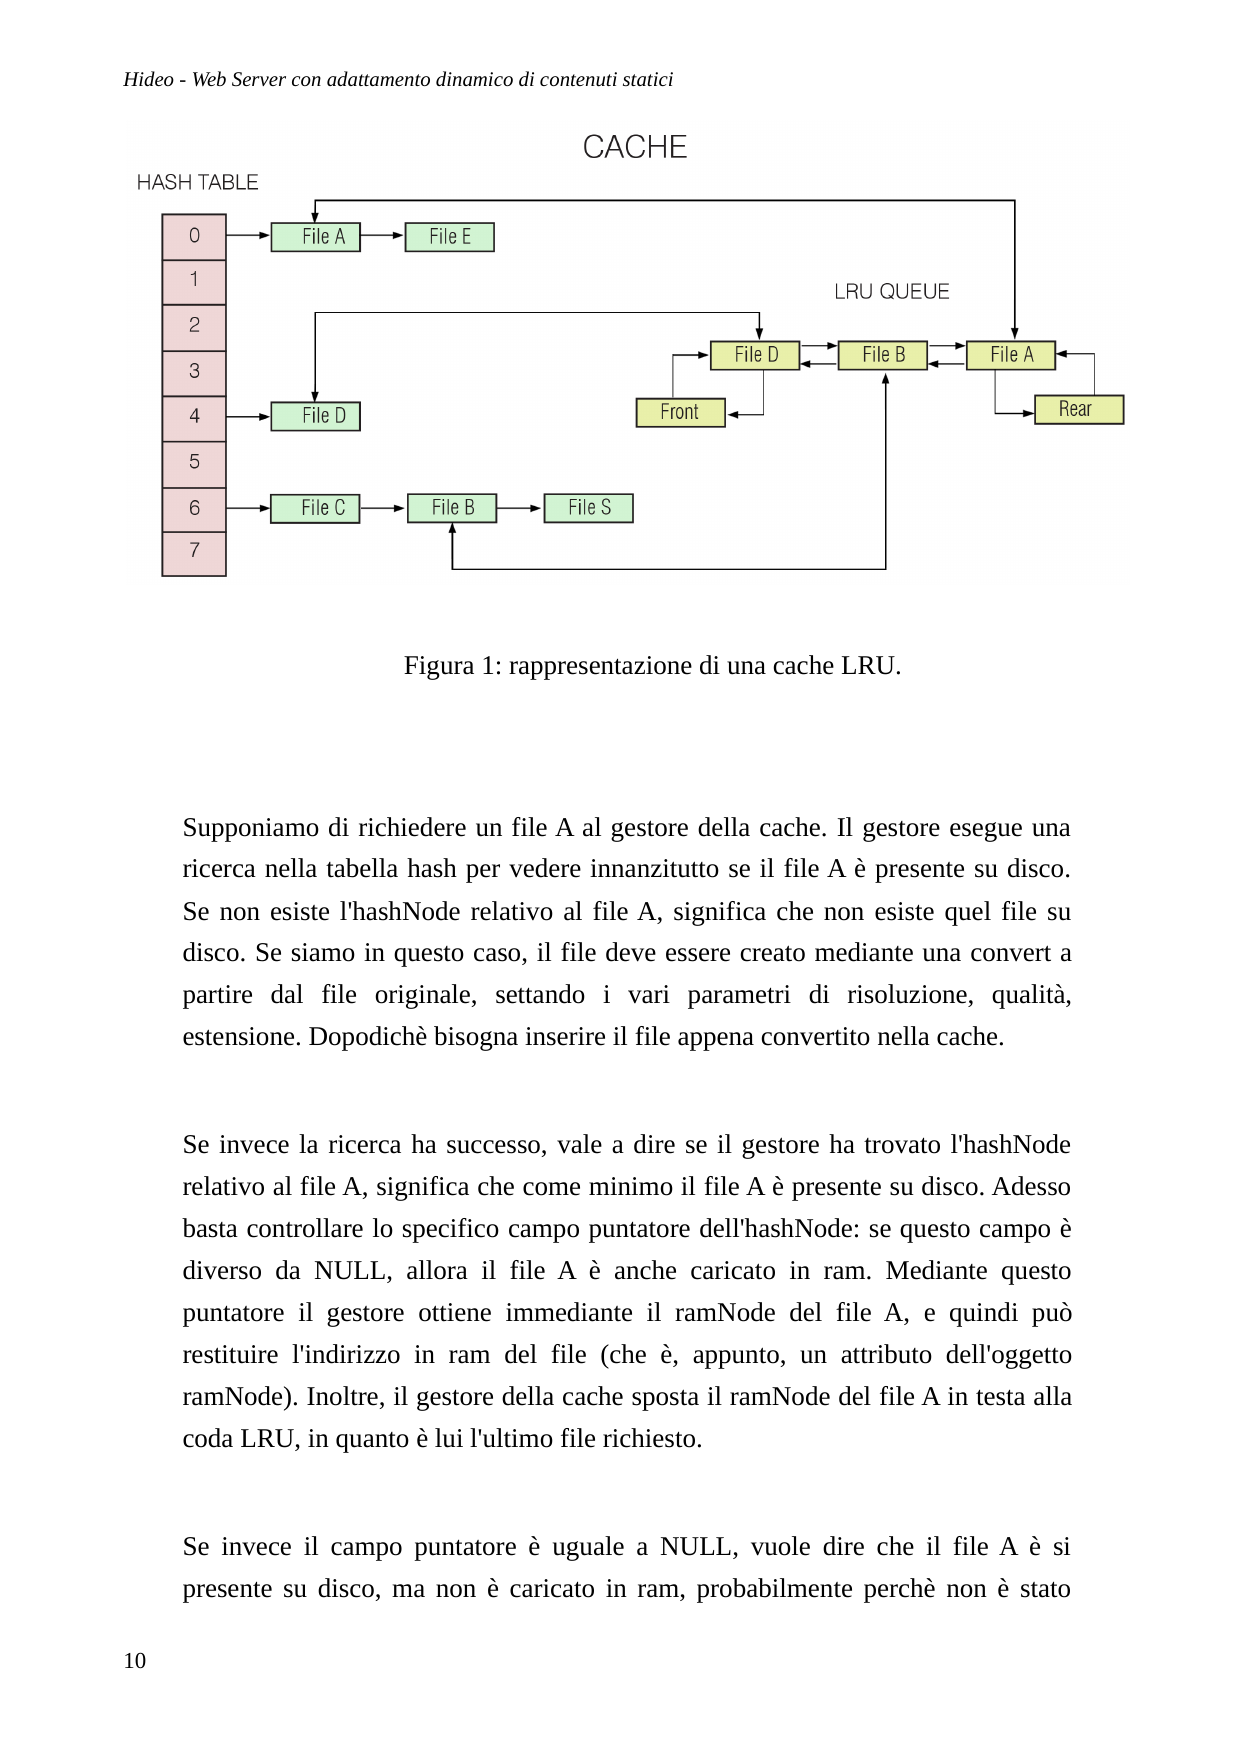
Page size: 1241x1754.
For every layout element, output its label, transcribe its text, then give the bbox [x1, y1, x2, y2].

picture [125, 120, 1130, 585]
text Se invece la ricerca ha successo, vale a dire se il gestore ha trovato l'hashNode relativo al file A, significa che come minimo il file A è presente su disco. Adesso basta controllare lo specifico campo puntatore dell'hashNode: se questo campo è diverso da NULL, allora il file A è anche caricato in ram. Mediante questo puntatore il gestore ottiene immediante il ramNode del file A, e quindi può restituire l'indirizzo in ram del file (che è, appunto, un attributo dell'oggetto ramNode). Inoltre, il gestore della cache sposta il ramNode del file A in testa alla coda LRU, in quanto è lui l'ultimo file richiesto. [182, 1128, 1073, 1453]
text Se invece il campo puntatore è uguale a NULL, vuole dire che il file A è si presente su disco, ma non è caricato in ram, probabilmente perchè non è stato [182, 1530, 1073, 1603]
text Figura 1: rappresentazione di una cache LRU. [182, 649, 1073, 680]
text Supponiamo di richiedere un file A al gestore della cache. Il gestore esegue una ricerca nella tabella hash per vedere innanzitutto se il file A è presente su disco. Se non esiste l'hashNode relativo al file A, significa che non esiste quel file su disco. Se siamo in questo caso, il file deve essere creato mediante una convert a partire dal file originale, settando i vari parametri di risoluzione, qualità, estensione. Dopodichè bisogna inserire il file appena convertito nella cache. [182, 811, 1073, 1052]
